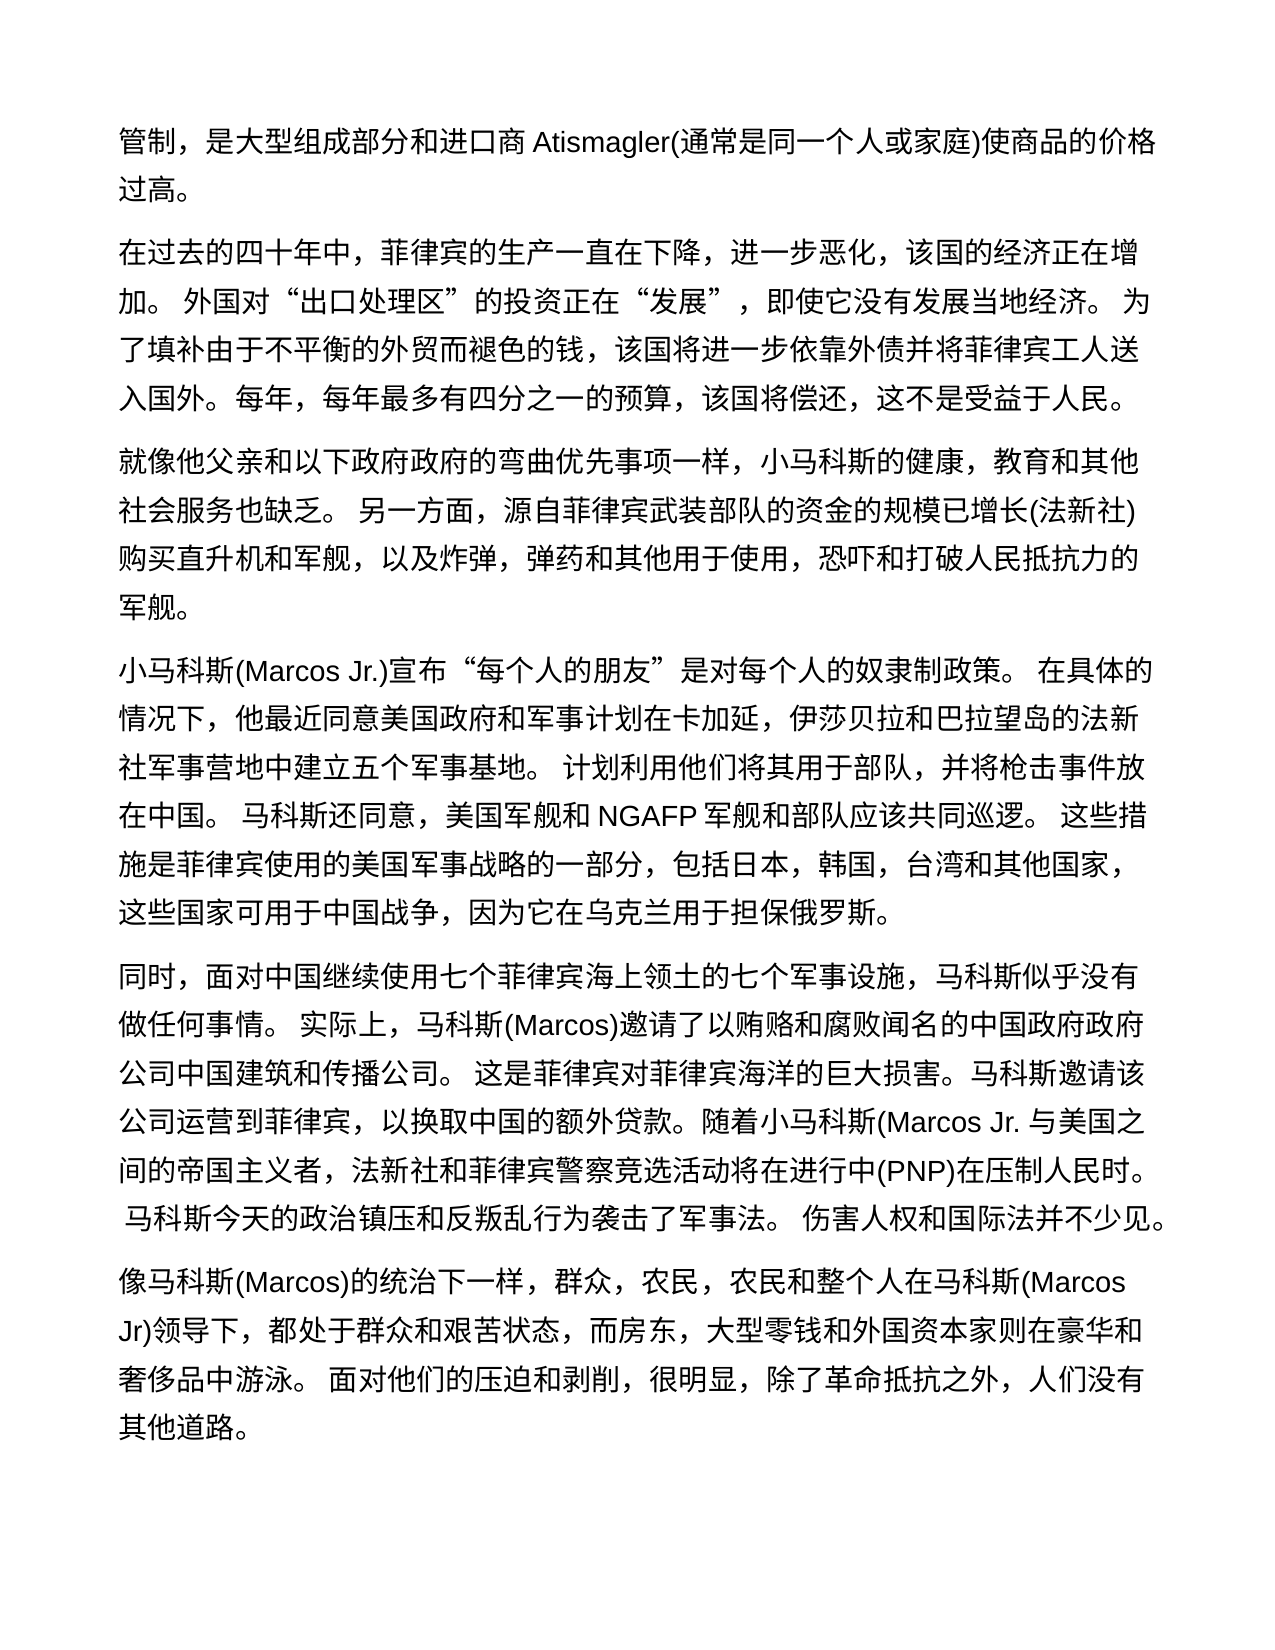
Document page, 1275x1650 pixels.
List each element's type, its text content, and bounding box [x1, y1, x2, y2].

text 管制，是大型组成部分和进口商Atismagler(通常是同一个人或家庭)使商品的价格过高。 [118, 118, 1157, 209]
text 像马科斯(Marcos)的统治下一样，群众，农民，农民和整个人在马科斯(Marcos Jr)领导下，都处于群众和艰苦状态，而房东，大型零钱和外国资本家则在豪华和奢侈品中游泳。 面对他们的压迫和剥削，很明显，除了革命抵抗之外，人们没有其他道路。 [118, 1259, 1157, 1447]
text 同时，面对中国继续使用七个菲律宾海上领土的七个军事设施，马科斯似乎没有做任何事情。 实际上，马科斯(Marcos)邀请了以贿赂和腐败闻名的中国政府政府公司中国建筑和传播公司。 这是菲律宾对菲律宾海洋的巨大损害。马科斯邀请该公司运营到菲律宾，以换取中国的额外贷款。随着小马科斯(Marcos Jr. 与美国之间的帝国主义者，法新社和菲律宾警察竞选活动将在进行中(PNP)在压制人民时。 马科斯今天的政治镇压和反叛乱行为袭击了军事法。 伤害人权和国际法并不少见。 [118, 953, 1157, 1238]
text 在过去的四十年中，菲律宾的生产一直在下降，进一步恶化，该国的经济正在增加。 外国对“出口处理区”的投资正在“发展”，即使它没有发展当地经济。 为了填补由于不平衡的外贸而褪色的钱，该国将进一步依靠外债并将菲律宾工人送入国外。每年，每年最多有四分之一的预算，该国将偿还，这不是受益于人民。 [118, 230, 1157, 418]
text 就像他父亲和以下政府政府的弯曲优先事项一样，小马科斯的健康，教育和其他社会服务也缺乏。 另一方面，源自菲律宾武装部队的资金的规模已增长(法新社)购买直升机和军舰，以及炸弹，弹药和其他用于使用，恐吓和打破人民抵抗力的军舰。 [118, 438, 1157, 626]
text 小马科斯(Marcos Jr.)宣布“每个人的朋友”是对每个人的奴隶制政策。 在具体的情况下，他最近同意美国政府和军事计划在卡加延，伊莎贝拉和巴拉望岛的法新社军事营地中建立五个军事基地。 计划利用他们将其用于部队，并将枪击事件放在中国。 马科斯还同意，美国军舰和NGAFP军舰和部队应该共同巡逻。 这些措施是菲律宾使用的美国军事战略的一部分，包括日本，韩国，台湾和其他国家，这些国家可用于中国战争，因为它在乌克兰用于担保俄罗斯。 [118, 647, 1157, 932]
